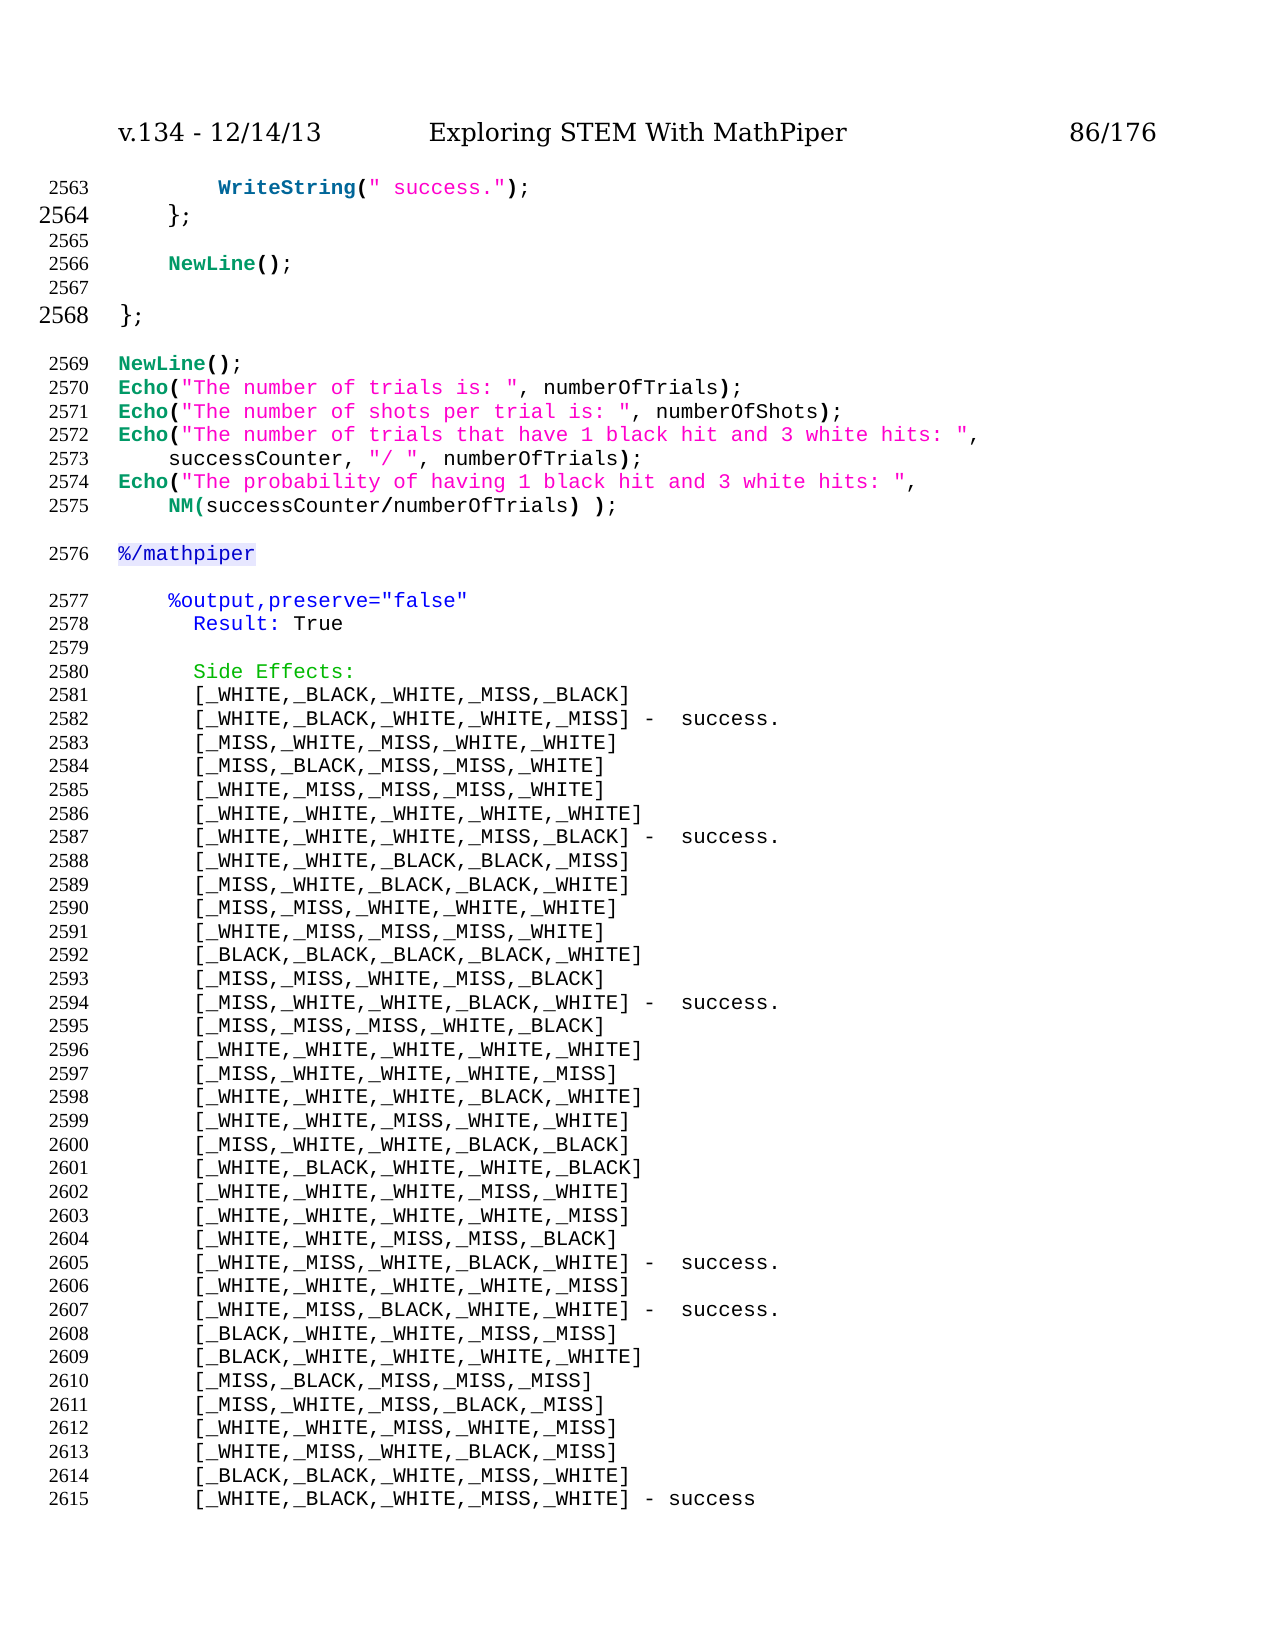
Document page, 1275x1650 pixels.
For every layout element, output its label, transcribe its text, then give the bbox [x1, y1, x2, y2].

text }; [118, 301, 1157, 330]
text Echo("The probability of having 1 black hit and 3 white hits: ", [118, 472, 1157, 495]
text Result: True [118, 613, 1157, 637]
text [_WHITE,_BLACK,_WHITE,_MISS,_WHITE] - success [118, 1488, 1157, 1512]
text [_MISS,_MISS,_WHITE,_WHITE,_WHITE] [118, 897, 1157, 921]
text [_WHITE,_MISS,_WHITE,_BLACK,_MISS] [118, 1441, 1157, 1465]
text [_MISS,_BLACK,_MISS,_MISS,_MISS] [118, 1370, 1157, 1394]
text successCounter, "/ ", numberOfTrials); [118, 448, 1157, 472]
text [_MISS,_MISS,_WHITE,_MISS,_BLACK] [118, 968, 1157, 992]
text [_WHITE,_WHITE,_WHITE,_BLACK,_WHITE] [118, 1086, 1157, 1110]
text [_MISS,_WHITE,_WHITE,_BLACK,_BLACK] [118, 1134, 1157, 1157]
text [_WHITE,_MISS,_WHITE,_BLACK,_WHITE] - success. [118, 1252, 1157, 1276]
text [_WHITE,_WHITE,_MISS,_WHITE,_MISS] [118, 1417, 1157, 1441]
text [_BLACK,_WHITE,_WHITE,_MISS,_MISS] [118, 1323, 1157, 1346]
text [_MISS,_WHITE,_MISS,_WHITE,_WHITE] [118, 732, 1157, 755]
text NewLine(); [118, 353, 1157, 377]
text [_WHITE,_WHITE,_WHITE,_MISS,_BLACK] - success. [118, 826, 1157, 850]
text [_BLACK,_WHITE,_WHITE,_WHITE,_WHITE] [118, 1346, 1157, 1370]
text [_BLACK,_BLACK,_WHITE,_MISS,_WHITE] [118, 1465, 1157, 1488]
text [_MISS,_WHITE,_BLACK,_BLACK,_WHITE] [118, 873, 1157, 897]
text [_WHITE,_BLACK,_WHITE,_WHITE,_BLACK] [118, 1157, 1157, 1181]
text [_WHITE,_WHITE,_WHITE,_WHITE,_MISS] [118, 1276, 1157, 1299]
text [_WHITE,_BLACK,_WHITE,_MISS,_BLACK] [118, 684, 1157, 708]
text [_WHITE,_WHITE,_WHITE,_MISS,_WHITE] [118, 1181, 1157, 1204]
text NM(successCounter/numberOfTrials) ); [118, 495, 1157, 519]
text [_WHITE,_MISS,_MISS,_MISS,_WHITE] [118, 921, 1157, 944]
text [_MISS,_MISS,_MISS,_WHITE,_BLACK] [118, 1015, 1157, 1039]
text WriteString(" success."); [118, 177, 1157, 200]
text Side Effects: [118, 661, 1157, 684]
text [_WHITE,_MISS,_BLACK,_WHITE,_WHITE] - success. [118, 1299, 1157, 1323]
text %output,preserve="false" [118, 590, 1157, 613]
text Echo("The number of trials is: ", numberOfTrials); [118, 377, 1157, 401]
text [_WHITE,_WHITE,_MISS,_WHITE,_WHITE] [118, 1110, 1157, 1134]
text [_WHITE,_WHITE,_WHITE,_WHITE,_WHITE] [118, 1039, 1157, 1063]
text [_WHITE,_BLACK,_WHITE,_WHITE,_MISS] - success. [118, 708, 1157, 732]
text [_MISS,_BLACK,_MISS,_MISS,_WHITE] [118, 755, 1157, 779]
text Echo("The number of shots per trial is: ", numberOfShots); [118, 401, 1157, 424]
text [_WHITE,_WHITE,_BLACK,_BLACK,_MISS] [118, 850, 1157, 873]
text NewLine(); [118, 253, 1157, 277]
text Echo("The number of trials that have 1 black hit and 3 white hits: ", [118, 424, 1157, 448]
text %/mathpiper [118, 542, 1157, 566]
text [_WHITE,_WHITE,_WHITE,_WHITE,_WHITE] [118, 803, 1157, 826]
text [_MISS,_WHITE,_MISS,_BLACK,_MISS] [118, 1394, 1157, 1417]
text [_WHITE,_MISS,_MISS,_MISS,_WHITE] [118, 779, 1157, 803]
text [_MISS,_WHITE,_WHITE,_WHITE,_MISS] [118, 1063, 1157, 1086]
text [_MISS,_WHITE,_WHITE,_BLACK,_WHITE] - success. [118, 992, 1157, 1015]
text [_WHITE,_WHITE,_MISS,_MISS,_BLACK] [118, 1228, 1157, 1252]
text }; [118, 200, 1157, 229]
text [_BLACK,_BLACK,_BLACK,_BLACK,_WHITE] [118, 944, 1157, 968]
text [_WHITE,_WHITE,_WHITE,_WHITE,_MISS] [118, 1204, 1157, 1228]
